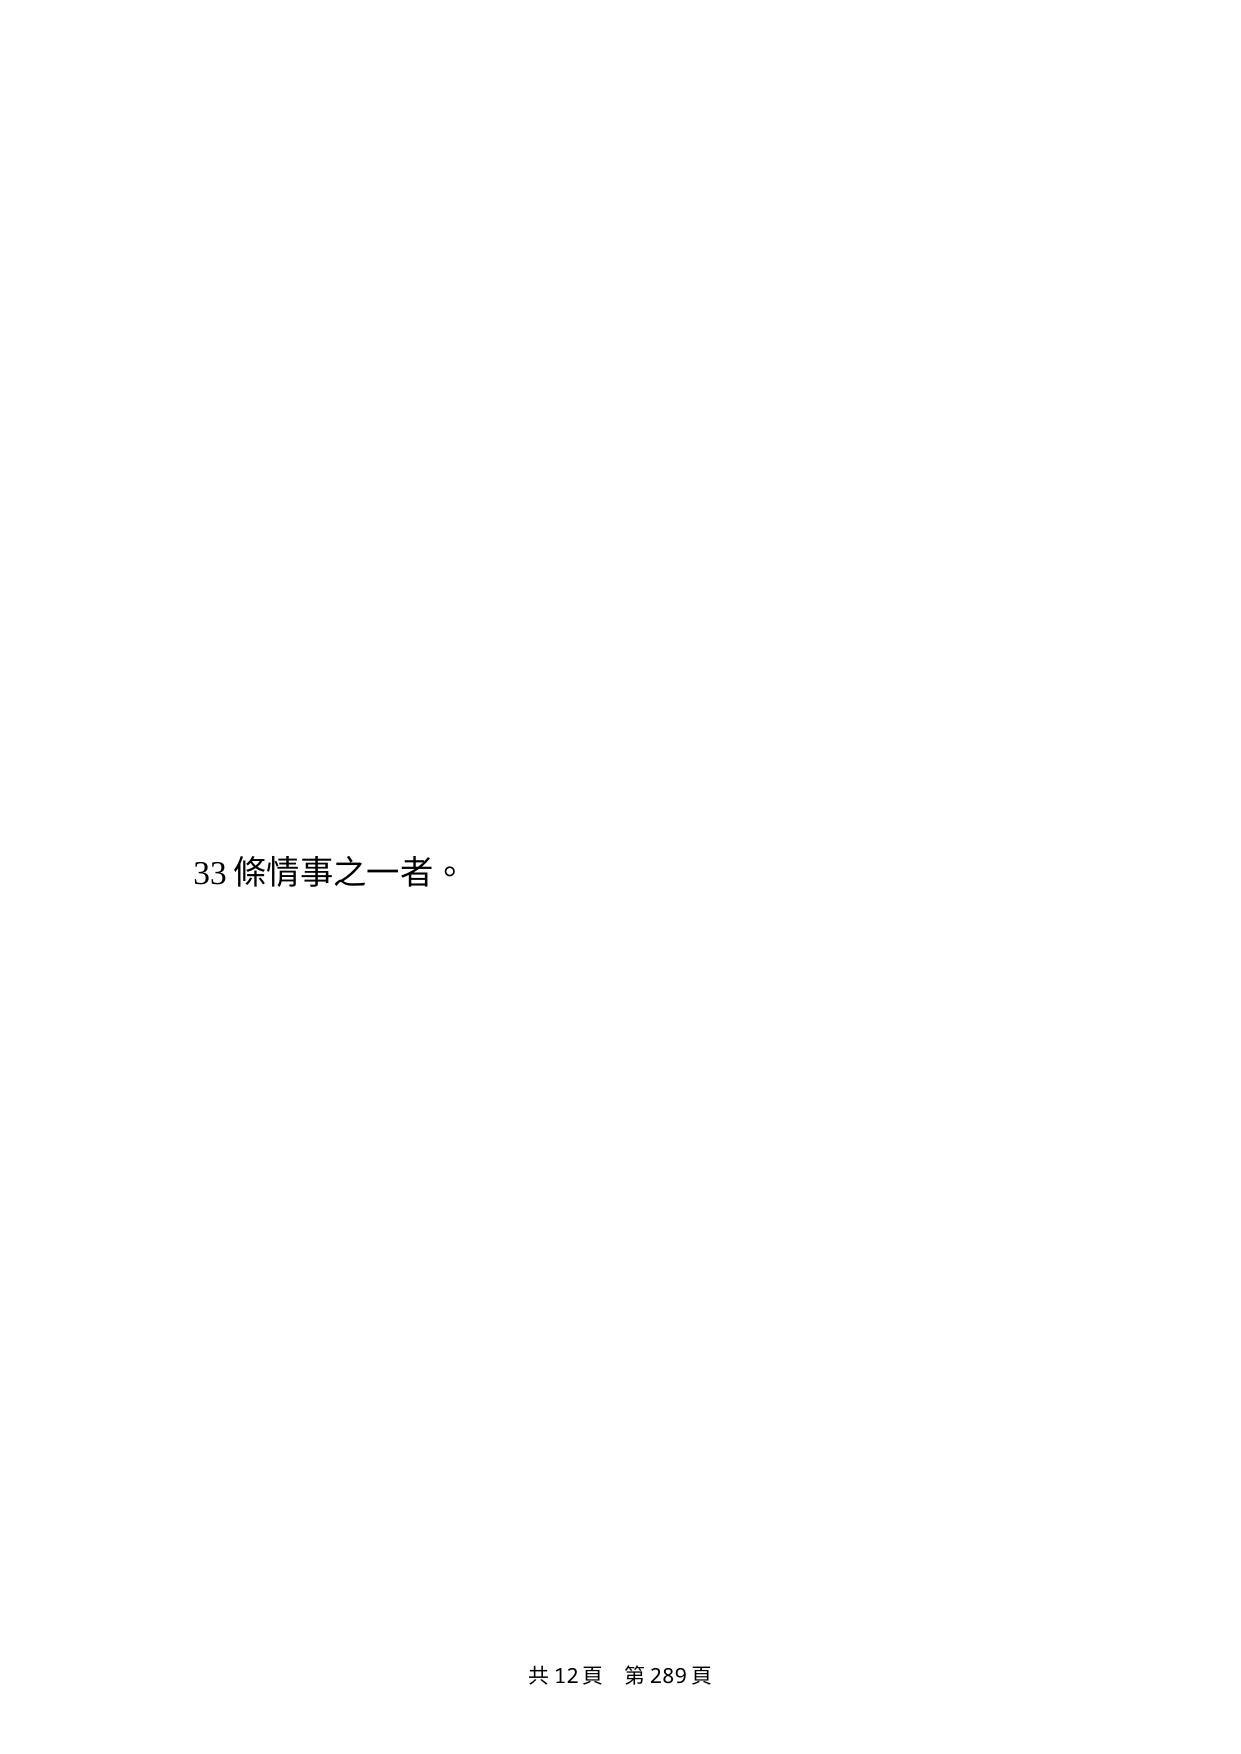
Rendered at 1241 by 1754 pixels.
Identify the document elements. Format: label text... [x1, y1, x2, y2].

list 33條情事之一者。 [118, 828, 1122, 891]
